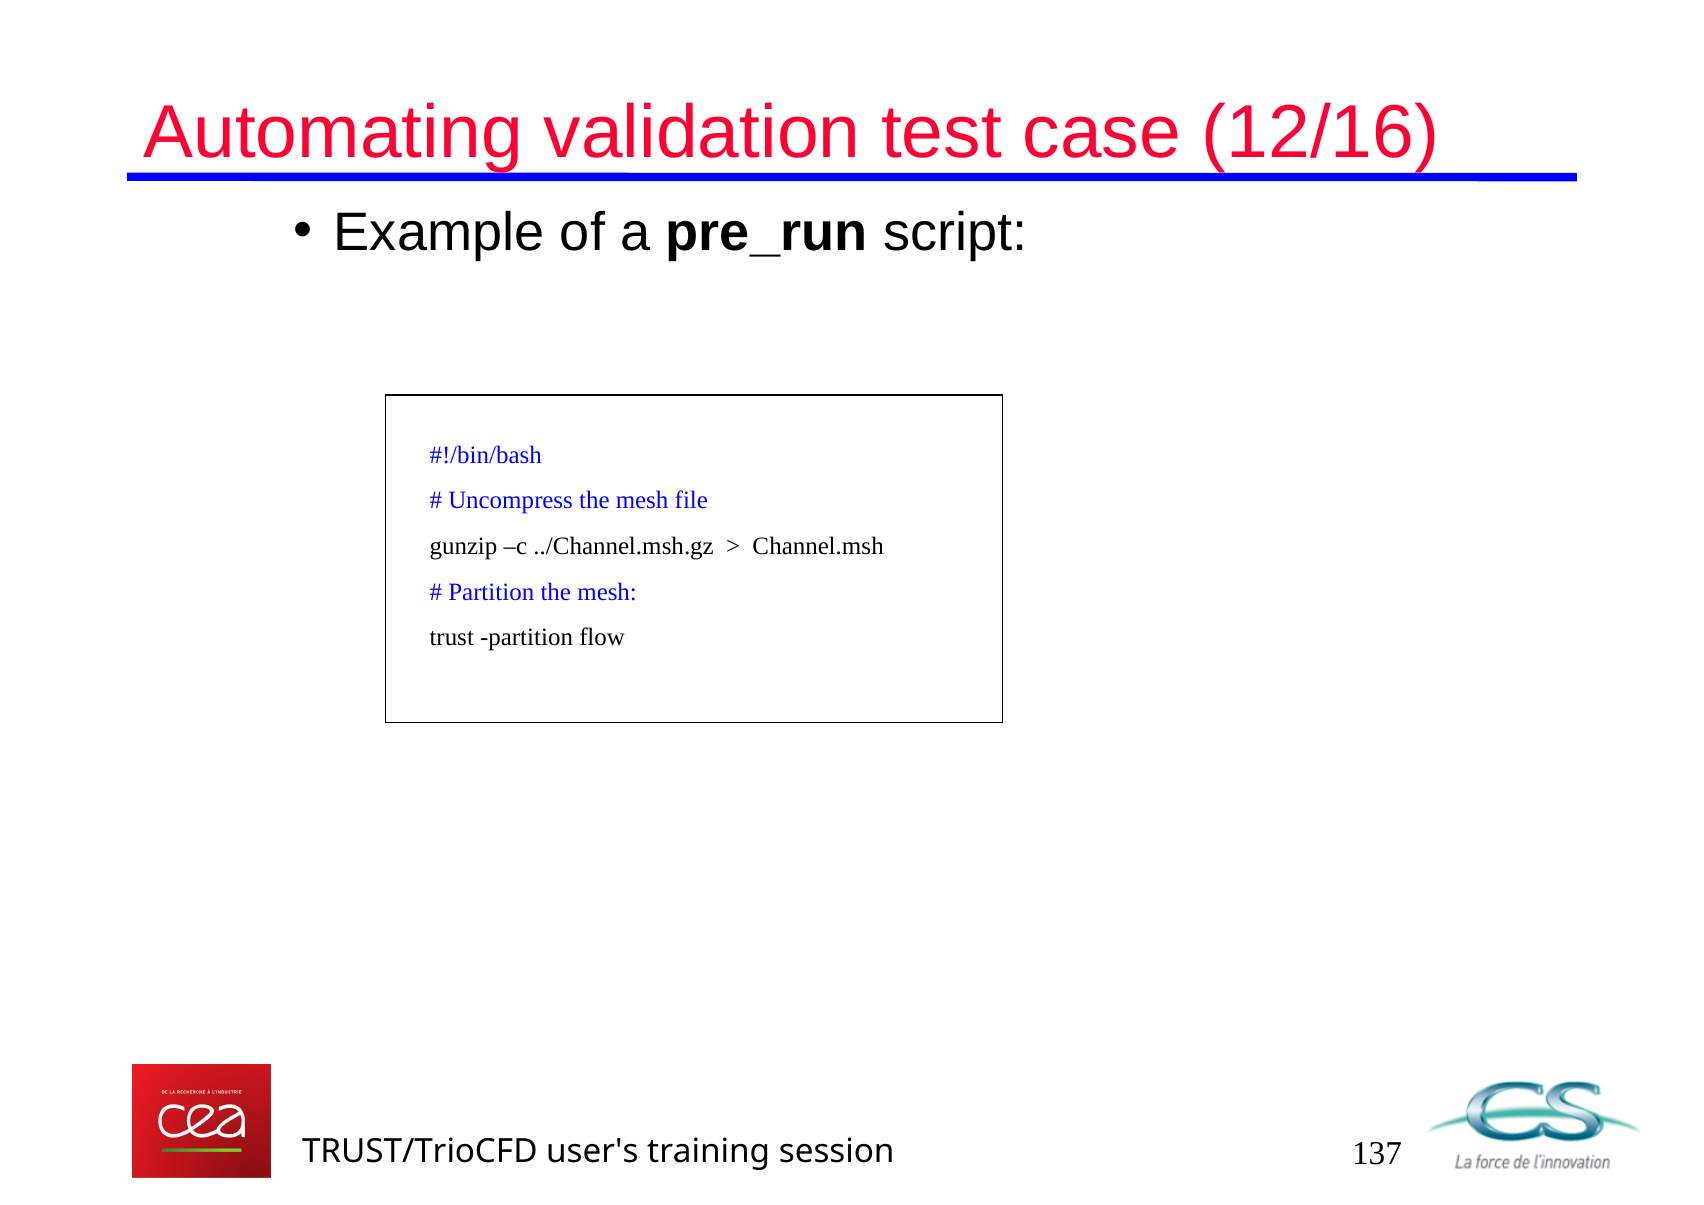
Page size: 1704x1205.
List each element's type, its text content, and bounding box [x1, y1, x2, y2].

title Automating validation test case (12/16) [127, 39, 1577, 215]
picture [1423, 1072, 1648, 1179]
list Example of a pre_run script: [119, 188, 1568, 1082]
picture [132, 1082, 271, 1178]
text_box #!/bin/bash # Uncompress the mesh file gunzip –c ../Channel.msh.gz > Channel.msh # Partition the mesh: trust -partition flow [414, 430, 1207, 659]
